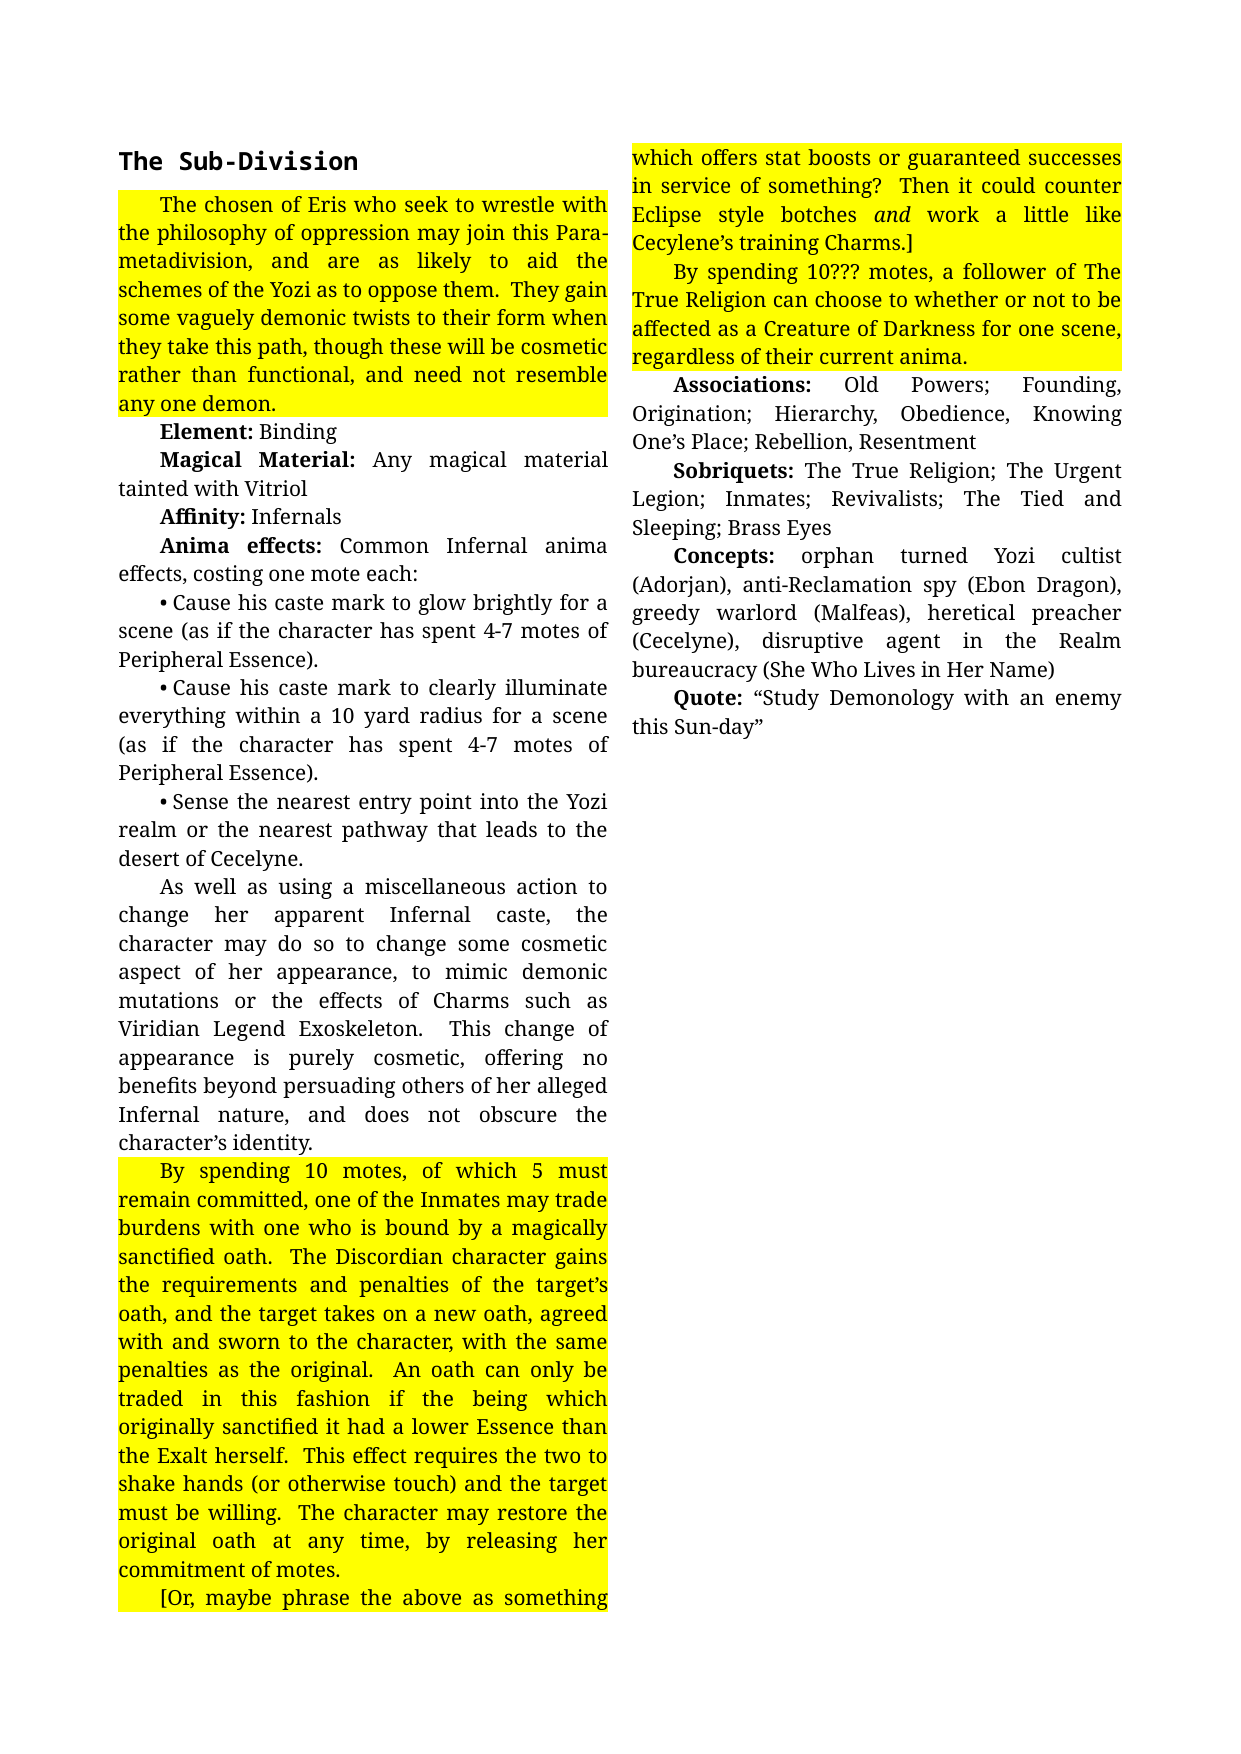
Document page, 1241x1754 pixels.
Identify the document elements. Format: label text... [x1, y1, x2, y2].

text Element: Binding [118, 417, 608, 446]
text which offers stat boosts or guaranteed successes in service of something? Then it could counter Eclipse style botches and work a little like Cecylene’s training Charms.] [632, 143, 1122, 257]
text [Or, maybe phrase the above as something [118, 1583, 608, 1612]
text Concepts: orphan turned Yozi cultist (Adorjan), anti-Reclamation spy (Ebon Dragon), greedy warlord (Malfeas), heretical preacher (Cecelyne), disruptive agent in the Realm bureaucracy (She Who Lives in Her Name) [632, 541, 1122, 683]
text Affinity: Infernals [118, 502, 608, 531]
text Sobriquets: The True Religion; The Urgent Legion; Inmates; Revivalists; The Tied and Sleeping; Brass Eyes [632, 456, 1122, 541]
text By spending 10 motes, of which 5 must remain committed, one of the Inmates may trade burdens with one who is bound by a magically sanctified oath. The Discordian character gains the require­ments and penalties of the target’s oath, and the target takes on a new oath, agreed with and sworn to the character, with the same penalties as the original. An oath can only be traded in this fashion if the being which originally sanctified it had a lower Essence than the Exalt herself. This effect requires the two to shake hands (or otherwise touch) and the target must be willing. The character may restore the original oath at any time, by releasing her commitment of motes. [118, 1157, 608, 1583]
text The chosen of Eris who seek to wrestle with the philosophy of oppression may join this Para­meta­division, and are as likely to aid the schemes of the Yozi as to oppose them. They gain some vaguely demonic twists to their form when they take this path, though these will be cosmetic rather than functional, and need not resemble any one demon. [118, 190, 608, 417]
text Quote: “Study Demonology with an enemy this Sun-day” [632, 683, 1122, 740]
list Sense the nearest entry point into the Yozi realm or the nearest pathway that leads to the desert of Cecelyne. [118, 787, 608, 872]
text Anima effects: Common Infernal anima effects, costing one mote each: [118, 531, 608, 588]
subtitle The Sub-Division [118, 143, 608, 177]
text As well as using a miscellaneous action to change her apparent Infernal caste, the character may do so to change some cosmetic aspect of her appearance, to mimic demonic mutations or the effects of Charms such as Viridian Legend Exoskeleton. This change of appearance is purely cosmetic, offering no benefits beyond persuading others of her alleged Infernal nature, and does not obscure the character’s identity. [118, 872, 608, 1157]
text Associations: Old Powers; Founding, Origination; Hierarchy, Obedience, Knowing One’s Place; Rebellion, Resentment [632, 371, 1122, 456]
list Cause his caste mark to clearly illuminate everything within a 10 yard radius for a scene (as if the character has spent 4-7 motes of Peripheral Essence). [118, 673, 608, 787]
text Magical Material: Any magical material tainted with Vitriol [118, 446, 608, 502]
text By spending 10??? motes, a follower of The True Religion can choose to whether or not to be affected as a Creature of Darkness for one scene, regardless of their current anima. [632, 257, 1122, 371]
list Cause his caste mark to glow brightly for a scene (as if the character has spent 4-7 motes of Peripheral Essence). [118, 588, 608, 673]
